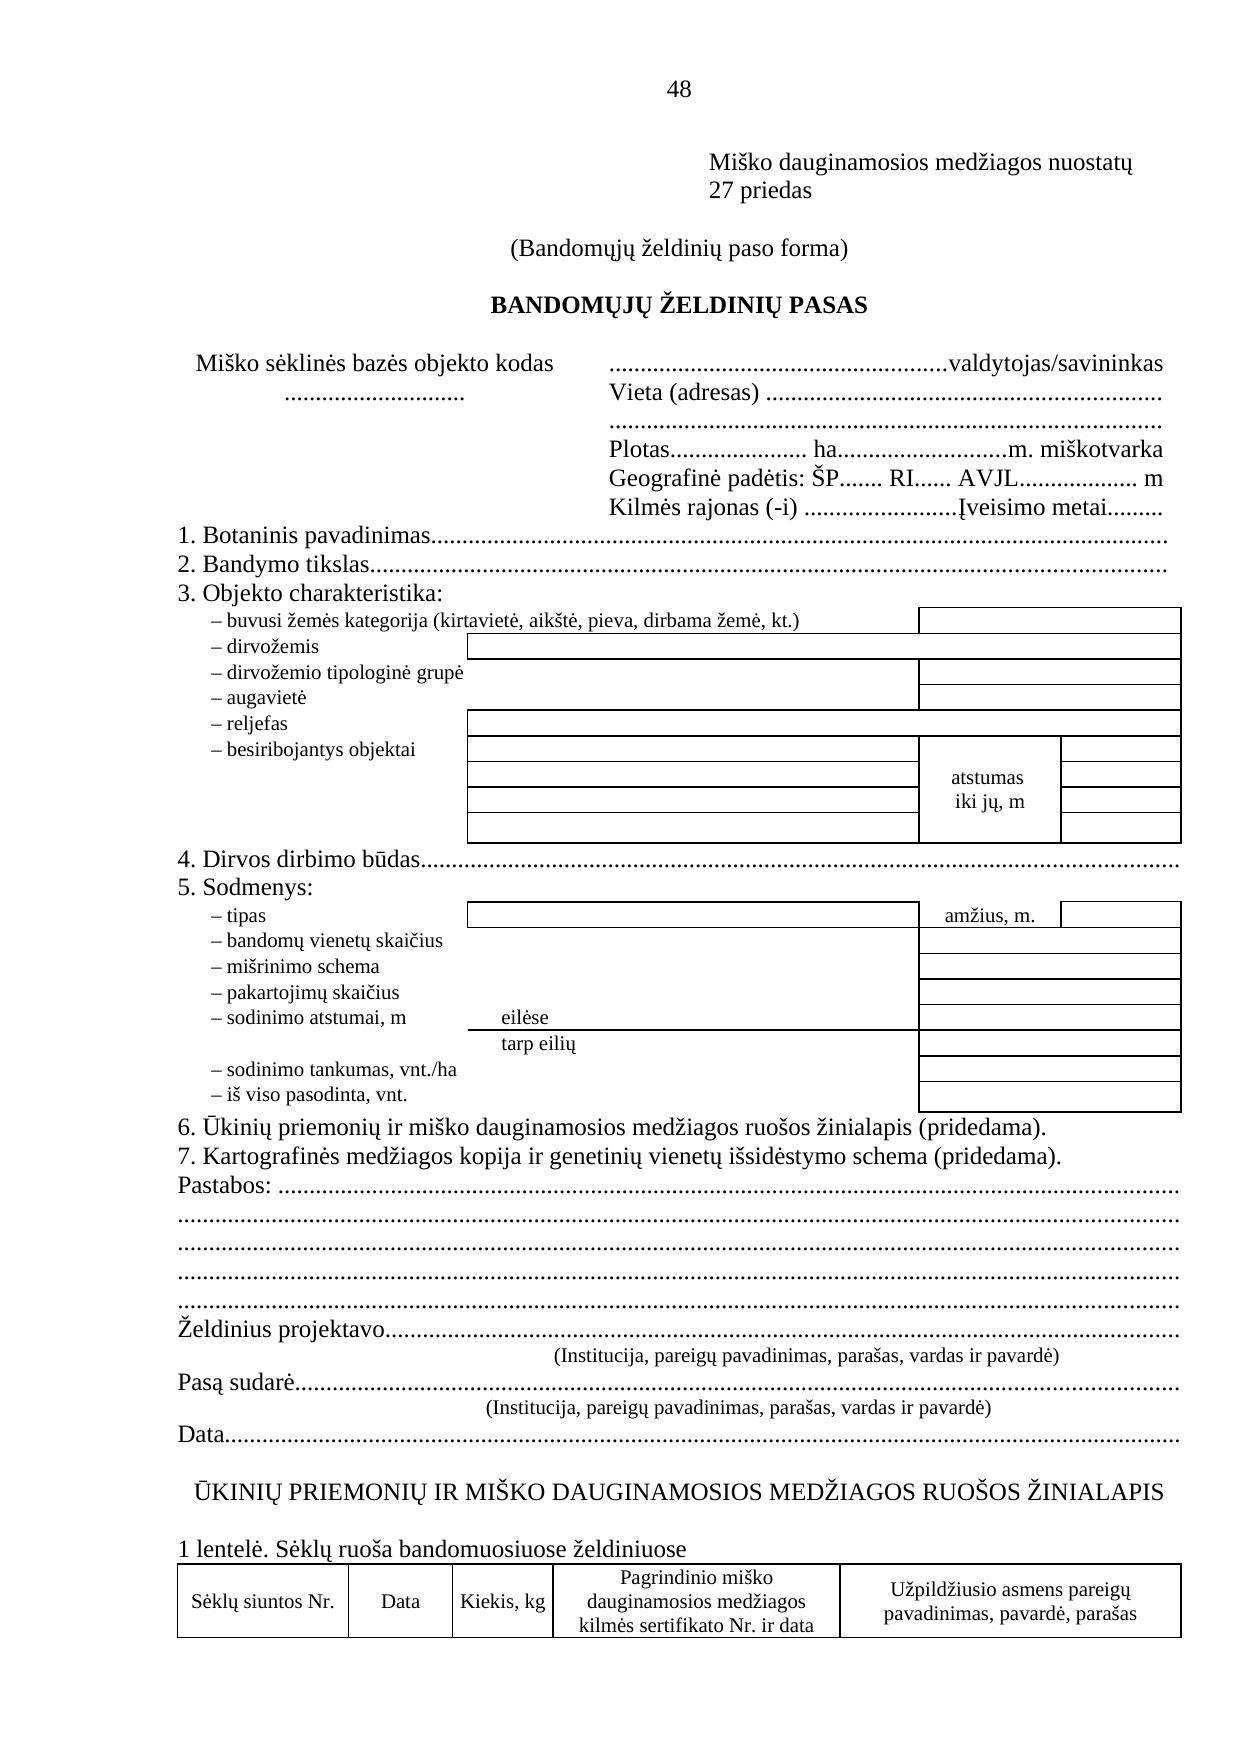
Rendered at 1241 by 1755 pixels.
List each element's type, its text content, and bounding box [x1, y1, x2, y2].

table_cell – reljefas [177, 709, 467, 735]
table_cell [177, 761, 467, 786]
table_header Kiekis, kg [453, 1565, 552, 1637]
table_header amžius, m. [920, 901, 1060, 927]
text (Institucija, pareigų pavadinimas, parašas, vardas ir pavardė) [177, 1342, 1181, 1367]
text 6. Ūkinių priemonių ir miško dauginamosios medžiagos ruošos žinialapis (pridedama). [177, 1112, 1181, 1141]
table_header – buvusi žemės kategorija (kirtavietė, aikštė, pieva, dirbama žemė, kt.) [177, 607, 918, 632]
text Pastabos: [177, 1170, 1181, 1199]
table_cell [468, 737, 472, 761]
table_cell [468, 762, 472, 786]
table_cell – augavietė [177, 684, 918, 709]
table_header [468, 903, 472, 927]
text BANDOMŲJŲ ŽELDINIŲ PASAS [177, 291, 1181, 319]
table_cell [468, 634, 472, 658]
table_cell – mišrinimo schema [177, 953, 918, 978]
table_cell atstumas iki jų, m [920, 737, 1060, 842]
text Želdinius projektavo [177, 1314, 1181, 1342]
text Miško dauginamosios medžiagos nuostatų [177, 147, 1181, 176]
table_cell [468, 711, 472, 735]
text Data [177, 1419, 1181, 1448]
table_header [572, 348, 597, 521]
text Pasą sudarė [177, 1367, 1181, 1395]
table_header Sėklų siuntos Nr. [178, 1565, 348, 1637]
text 1. Botaninis pavadinimas [177, 521, 1181, 549]
text 7. Kartografinės medžiagos kopija ir genetinių vienetų išsidėstymo schema (pridedama). [177, 1141, 1181, 1170]
table_header Data [349, 1565, 452, 1637]
text 2. Bandymo tikslas [177, 549, 1181, 578]
table_header – tipas [177, 901, 467, 927]
text 5. Sodmenys: [177, 872, 1181, 901]
table_cell – dirvožemio tipologinė grupė [177, 658, 467, 684]
table_cell eilėse [468, 1004, 918, 1029]
table_cell [468, 813, 918, 842]
table_cell – bandomų vienetų skaičius [177, 927, 466, 952]
table_cell [177, 1029, 467, 1055]
table_cell – sodinimo atstumai, m [177, 1004, 467, 1029]
text 3. Objekto charakteristika: [177, 578, 1181, 607]
text 4. Dirvos dirbimo būdas.. [177, 844, 1181, 872]
text 27 priedas [177, 176, 1181, 204]
table_cell [177, 786, 467, 812]
table_header Užpildžiusio asmens pareigų pavadinimas, pavardė, parašas [841, 1565, 1180, 1637]
table_cell – iš viso pasodinta, vnt. [177, 1081, 918, 1111]
table_cell – besiribojantys objektai [177, 735, 467, 761]
table_cell – sodinimo tankumas, vnt./ha [177, 1055, 918, 1081]
text (Institucija, pareigų pavadinimas, parašas, vardas ir pavardė) [177, 1395, 1181, 1419]
table_cell [177, 812, 467, 842]
text (Bandomųjų želdinių paso forma) [177, 233, 1181, 262]
text ŪKINIŲ PRIEMONIŲ IR MIŠKO DAUGINAMOSIOS MEDŽIAGOS RUOŠOS ŽINIALAPIS [177, 1477, 1181, 1506]
table_cell – pakartojimų skaičius [177, 978, 918, 1004]
table_cell – dirvožemis [177, 633, 467, 658]
table_header Miško sėklinės bazės objekto kodas ............................. [177, 348, 572, 521]
table_header . valdytojas/savininkas Vieta (adresas) . Plotas...................... ha m. miškotvarka Geografinė padėtis: ŠP....... RI...... AVJL................... m Kilmės rajonas (-i) Įveisimo metai......... [598, 348, 1181, 521]
table_cell [468, 788, 472, 812]
text 1 lentelė. Sėklų ruoša bandomuosiuose želdiniuose [177, 1534, 1181, 1563]
table_header [1062, 902, 1180, 927]
